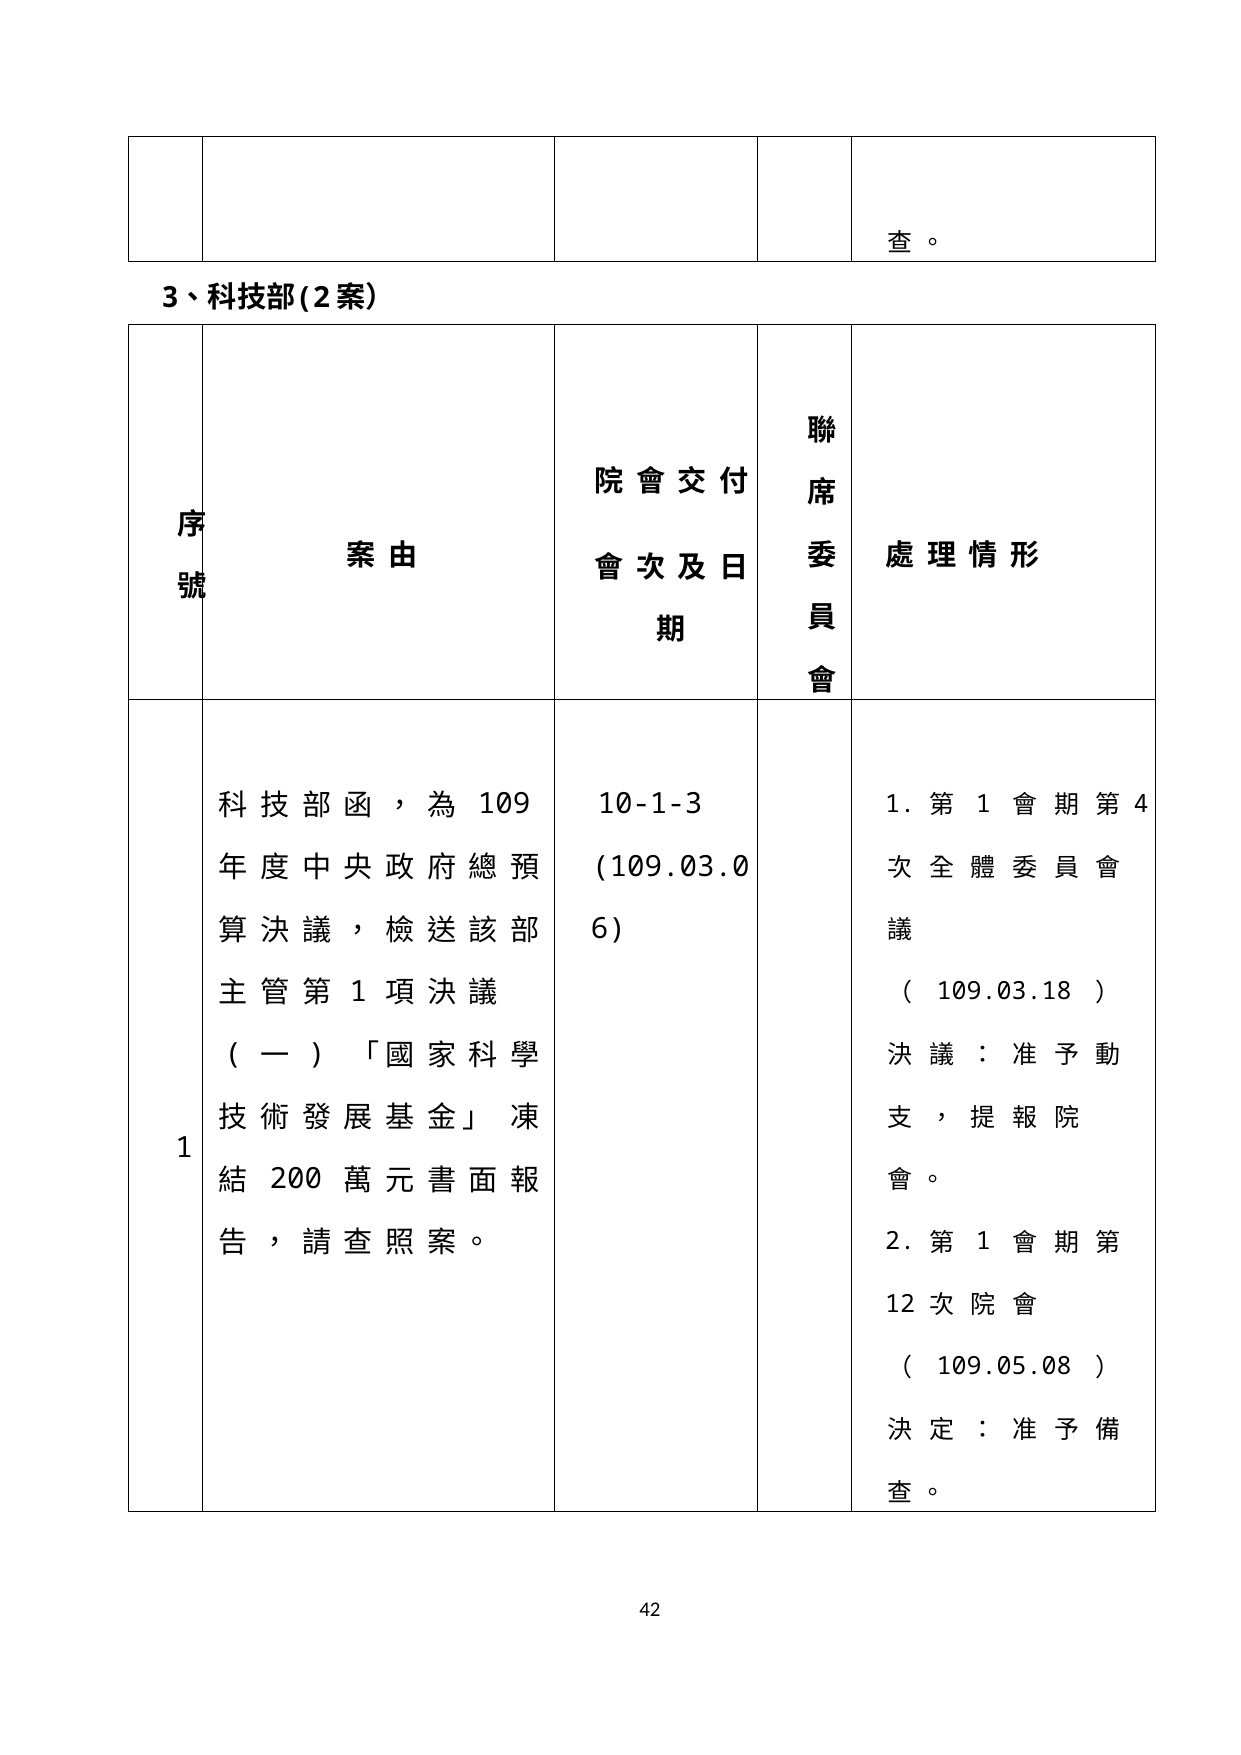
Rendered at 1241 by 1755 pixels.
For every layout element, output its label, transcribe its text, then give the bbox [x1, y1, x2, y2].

text 3、科技部(2案） [129, 274, 1156, 316]
table_header 案由 [203, 325, 554, 698]
table_cell [758, 137, 851, 261]
table_header 處理情形 [852, 325, 1155, 698]
table_cell 科技部函，為109年度中央政府總預算決議，檢送該部主管第1項決議(一)「國家科學技術發展基金」凍結200萬元書面報告，請查照案。 [203, 700, 554, 1511]
table_cell [758, 700, 851, 1511]
table_cell 查。 [852, 137, 1155, 261]
table_cell [129, 700, 202, 1511]
table_cell [129, 137, 202, 261]
table_header 院會交付 會次及日期 [555, 325, 757, 698]
table_header 序號 [129, 325, 202, 698]
table_header 聯席 委員會 [758, 325, 851, 698]
table_cell 10-1-3 (109.03.06) [555, 700, 757, 1511]
table_cell [203, 137, 554, 261]
table_cell 1.第1會期第4次全體委員會議（109.03.18）決議：准予動支，提報院會。 2.第1會期第12次院會（109.05.08）決定：准予備查。 [852, 700, 1155, 1511]
table_cell [555, 137, 757, 261]
